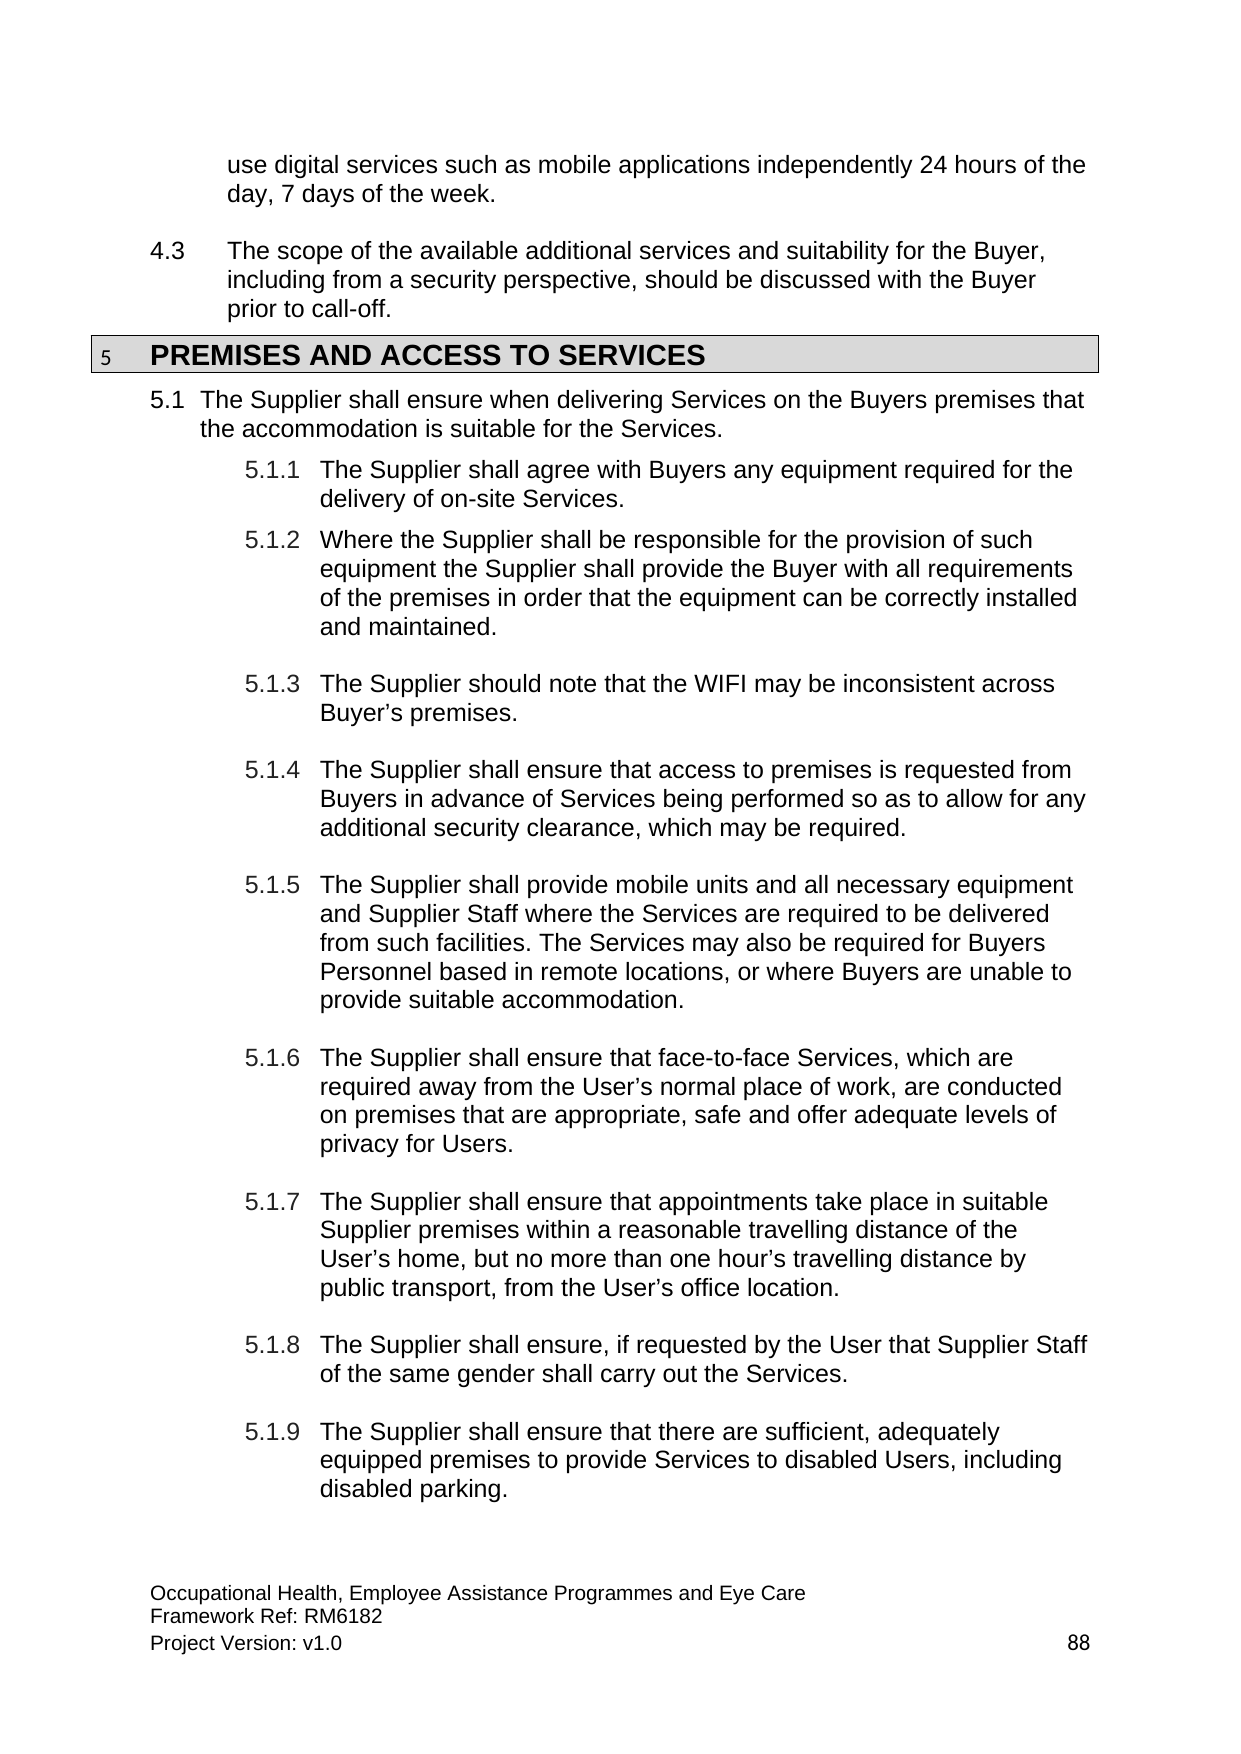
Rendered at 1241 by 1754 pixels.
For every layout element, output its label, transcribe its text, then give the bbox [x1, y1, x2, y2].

list The Supplier shall ensure that face-to-face Services, which are required away from the User’s normal place of work, are conducted on premises that are appropriate, safe and offer adequate levels of privacy for Users. [244, 1043, 1090, 1158]
list Where the Supplier shall be responsible for the provision of such equipment the Supplier shall provide the Buyer with all requirements of the premises in order that the equipment can be correctly installed and maintained. [244, 525, 1090, 640]
list The Supplier shall ensure when delivering Services on the Buyers premises that the accommodation is suitable for the Services. [150, 385, 1090, 443]
list The Supplier shall provide mobile units and all necessary equipment and Supplier Staff where the Services are required to be delivered from such facilities. The Services may also be required for Buyers Personnel based in remote locations, or where Buyers are unable to provide suitable accommodation. [244, 870, 1090, 1014]
list The Supplier should note that the WIFI may be inconsistent across Buyer’s premises. [244, 669, 1090, 726]
list The Supplier shall ensure that there are sufficient, adequately equipped premises to provide Services to disabled Users, including disabled parking. [244, 1416, 1090, 1503]
list The scope of the available additional services and suitability for the Buyer, including from a security perspective, should be discussed with the Buyer prior to call-off. [150, 236, 1090, 322]
list The Supplier shall ensure, if requested by the User that Supplier Staff of the same gender shall carry out the Services. [244, 1330, 1090, 1388]
list The Supplier shall ensure that access to premises is requested from Buyers in advance of Services being performed so as to allow for any additional security clearance, which may be required. [244, 755, 1090, 841]
list PREMISES AND ACCESS TO SERVICES [92, 336, 1098, 372]
list The Supplier shall ensure that appointments take place in suitable Supplier premises within a reasonable travelling distance of the User’s home, but no more than one hour’s travelling distance by public transport, from the User’s office location. [244, 1186, 1090, 1301]
list use digital services such as mobile applications independently 24 hours of the day, 7 days of the week. [150, 150, 1090, 236]
list The Supplier shall agree with Buyers any equipment required for the delivery of on-site Services. [244, 455, 1090, 513]
